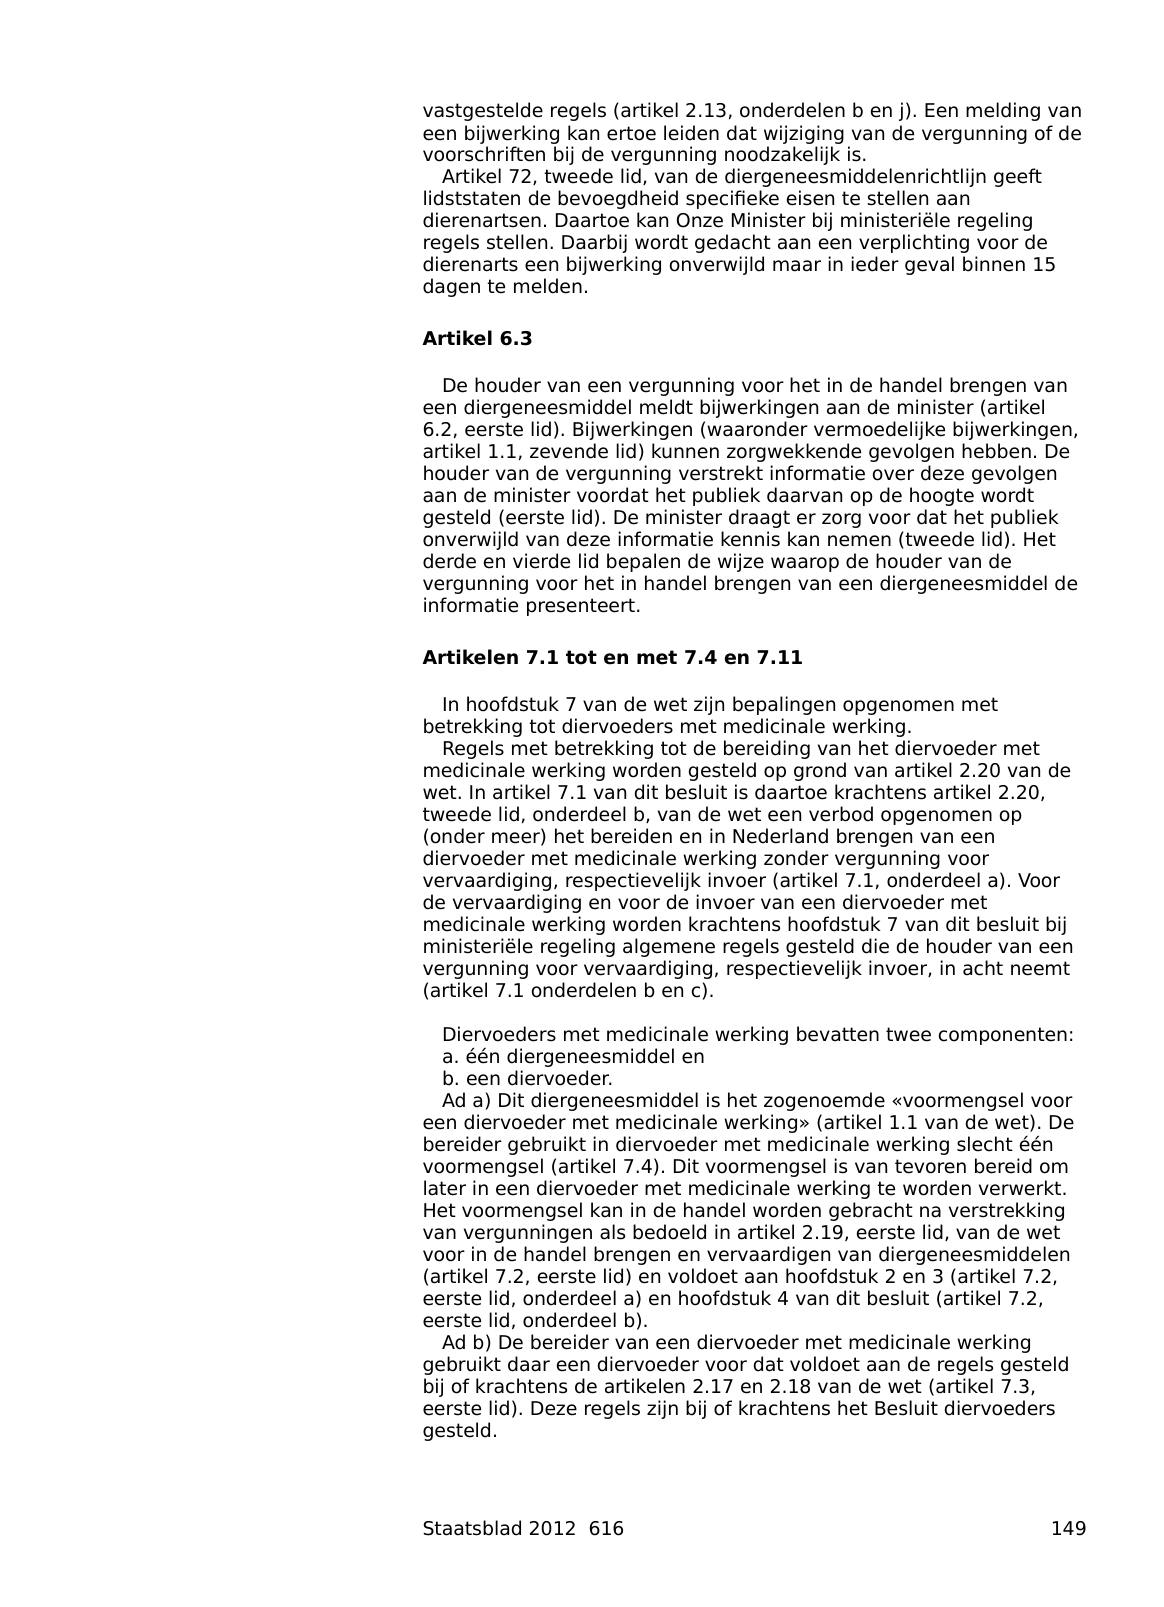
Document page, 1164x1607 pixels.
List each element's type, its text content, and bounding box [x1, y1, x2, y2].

text Regels met betrekking tot de bereiding van het diervoeder met medicinale werking worden gesteld op grond van artikel 2.20 van de wet. In artikel 7.1 van dit besluit is daartoe krachtens artikel 2.20, tweede lid, onderdeel b, van de wet een verbod opgenomen op (onder meer) het bereiden en in Nederland brengen van een diervoeder met medicinale werking zonder vergunning voor vervaardiging, respectievelijk invoer (artikel 7.1, onderdeel a). Voor de vervaardiging en voor de invoer van een diervoeder met medicinale werking worden krachtens hoofdstuk 7 van dit besluit bij ministeriële regeling algemene regels gesteld die de houder van een vergunning voor vervaardiging, respectievelijk invoer, in acht neemt (artikel 7.1 onderdelen b en c). [422, 738, 1087, 1002]
text Ad b) De bereider van een diervoeder met medicinale werking gebruikt daar een diervoeder voor dat voldoet aan de regels gesteld bij of krachtens de artikelen 2.17 en 2.18 van de wet (artikel 7.3, eerste lid). Deze regels zijn bij of krachtens het Besluit diervoeders gesteld. [422, 1332, 1087, 1441]
text Artikel 72, tweede lid, van de diergeneesmiddelenrichtlijn geeft lidststaten de bevoegdheid specifieke eisen te stellen aan dierenartsen. Daartoe kan Onze Minister bij ministeriële regeling regels stellen. Daarbij wordt gedacht aan een verplichting voor de dierenarts een bijwerking onverwijld maar in ieder geval binnen 15 dagen te melden. [422, 166, 1087, 298]
text a. één diergeneesmiddel en [422, 1046, 1087, 1068]
text In hoofdstuk 7 van de wet zijn bepalingen opgenomen met betrekking tot diervoeders met medicinale werking. [422, 694, 1087, 738]
text b. een diervoeder. [422, 1068, 1087, 1090]
text De houder van een vergunning voor het in de handel brengen van een diergeneesmiddel meldt bijwerkingen aan de minister (artikel 6.2, eerste lid). Bijwerkingen (waaronder vermoedelijke bijwerkingen, artikel 1.1, zevende lid) kunnen zorgwekkende gevolgen hebben. De houder van de vergunning verstrekt informatie over deze gevolgen aan de minister voordat het publiek daarvan op de hoogte wordt gesteld (eerste lid). De minister draagt er zorg voor dat het publiek onverwijld van deze informatie kennis kan nemen (tweede lid). Het derde en vierde lid bepalen de wijze waarop de houder van de vergunning voor het in handel brengen van een diergeneesmiddel de informatie presenteert. [422, 375, 1087, 617]
text vastgestelde regels (artikel 2.13, onderdelen b en j). Een melding van een bijwerking kan ertoe leiden dat wijziging van de vergunning of de voorschriften bij de vergunning noodzakelijk is. [422, 100, 1087, 166]
text Ad a) Dit diergeneesmiddel is het zogenoemde «voormengsel voor een diervoeder met medicinale werking» (artikel 1.1 van de wet). De bereider gebruikt in diervoeder met medicinale werking slecht één voormengsel (artikel 7.4). Dit voormengsel is van tevoren bereid om later in een diervoeder met medicinale werking te worden verwerkt. Het voormengsel kan in de handel worden gebracht na verstrekking van vergunningen als bedoeld in artikel 2.19, eerste lid, van de wet voor in de handel brengen en vervaardigen van diergeneesmiddelen (artikel 7.2, eerste lid) en voldoet aan hoofdstuk 2 en 3 (artikel 7.2, eerste lid, onderdeel a) en hoofdstuk 4 van dit besluit (artikel 7.2, eerste lid, onderdeel b). [422, 1090, 1087, 1332]
subtitle Artikelen 7.1 tot en met 7.4 en 7.11 [422, 647, 1087, 669]
subtitle Artikel 6.3 [422, 328, 1087, 350]
text Diervoeders met medicinale werking bevatten twee componenten: [422, 1024, 1087, 1046]
